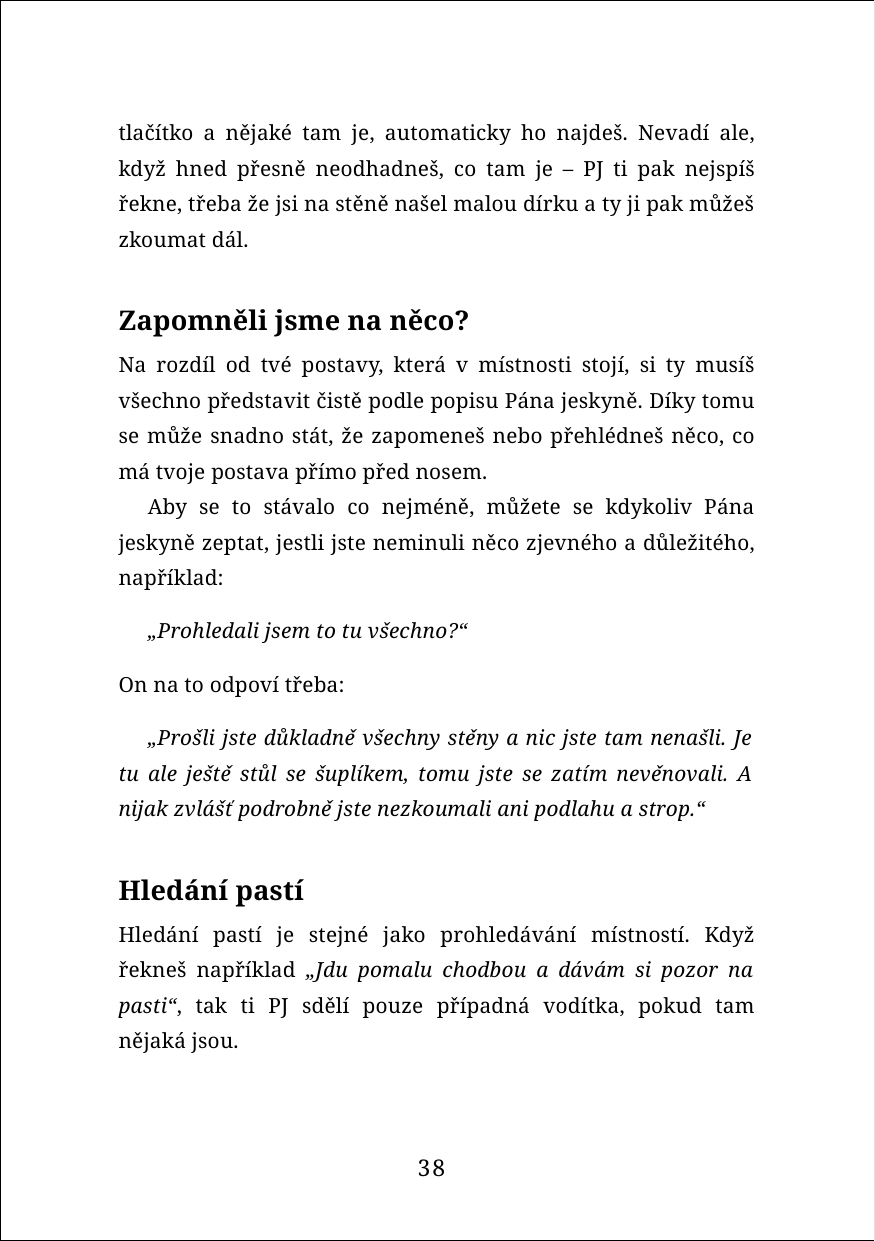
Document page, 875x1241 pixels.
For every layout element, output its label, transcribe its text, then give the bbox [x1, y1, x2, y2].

text Hledání pastí je stejné jako prohledávání místností. Když řekneš například „Jdu pomalu chodbou a dávám si pozor na pasti“, tak ti PJ sdělí pouze případná vodítka, pokud tam nějaká jsou. [118, 920, 756, 1055]
text „Prošli jste důkladně všechny stěny a nic jste tam nenašli. Je tu ale ještě stůl se šuplíkem, tomu jste se zatím nevěnovali. A nijak zvlášť podrobně jste nezkoumali ani podlahu a strop.“ [118, 723, 756, 823]
text Na rozdíl od tvé postavy, která v místnosti stojí, si ty musíš všechno představit čistě podle popisu Pána jeskyně. Díky tomu se může snadno stát, že zapomeneš nebo přehlédneš něco, co má tvoje postava přímo před nosem. Aby se to stávalo co nejméně, můžete se kdykoliv Pána jeskyně zeptat, jestli jste neminuli něco zjevného a důležitého, například: [118, 350, 756, 592]
subtitle Hledání pastí [118, 871, 756, 908]
text On na to odpoví třeba: [118, 670, 756, 698]
text tlačítko a nějaké tam je, automaticky ho najdeš. Nevadí ale, když hned přesně neodhadneš, co tam je – PJ ti pak nejspíš řekne, třeba že jsi na stěně našel malou dírku a ty ji pak můžeš zkoumat dál. [118, 118, 756, 253]
text „Prohledali jsem to tu všechno?“ [118, 617, 756, 645]
subtitle Zapomněli jsme na něco? [118, 302, 756, 338]
